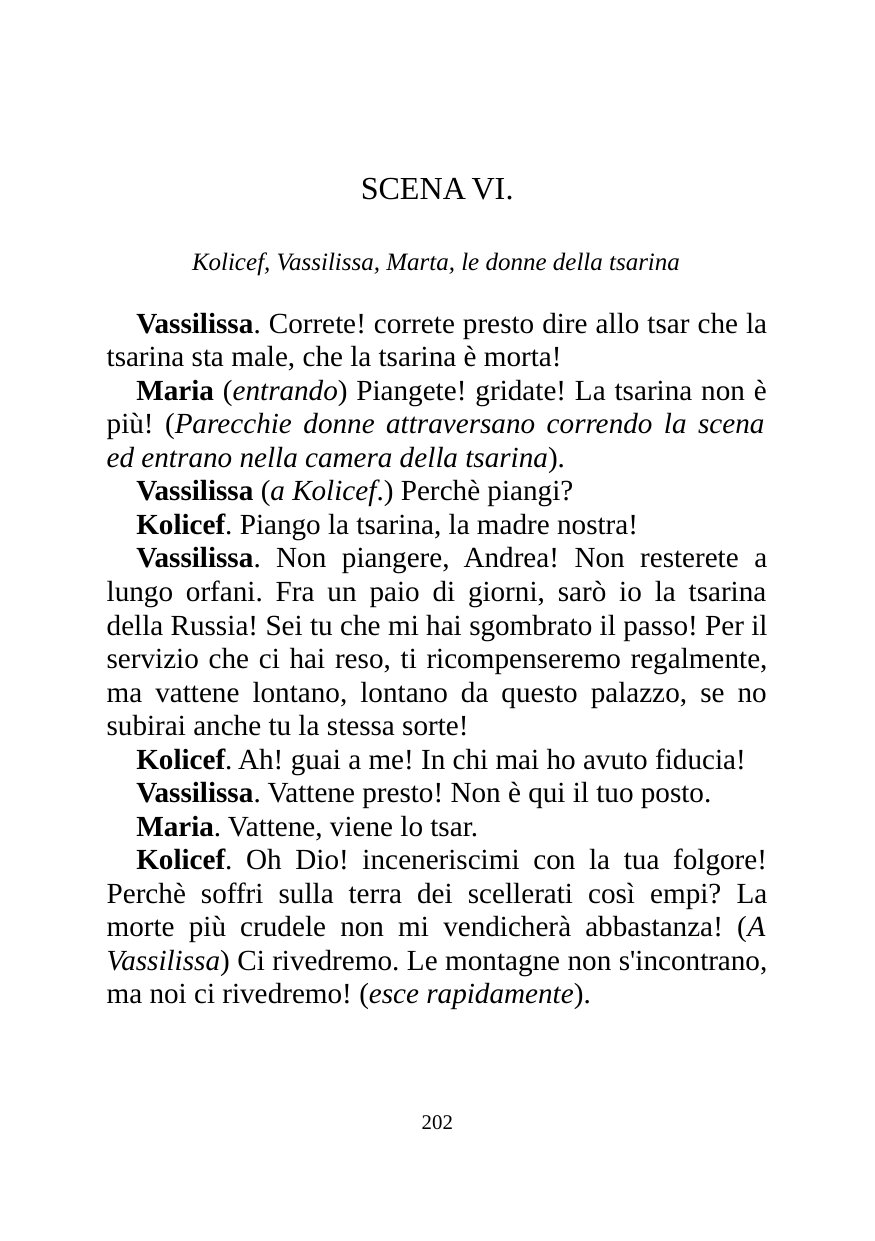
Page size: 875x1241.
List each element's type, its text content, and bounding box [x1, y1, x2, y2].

text Kolicef. Oh Dio! inceneriscimi con la tua folgore! Perchè soffri sulla terra dei scellerati così empi? La morte più crudele non mi vendicherà abbastanza! (A Vassilissa) Ci rivedremo. Le montagne non s'incontrano, ma noi ci rivedremo! (esce rapidamente). [106, 842, 768, 1010]
text Vassilissa. Correte! correte presto dire allo tsar che la tsarina sta male, che la tsarina è morta! [106, 306, 768, 373]
text Vassilissa. Vattene presto! Non è qui il tuo posto. [106, 775, 768, 809]
subtitle SCENA VI. [106, 169, 768, 206]
text Vassilissa. Non piangere, Andrea! Non resterete a lungo orfani. Fra un paio di giorni, sarò io la tsarina della Russia! Sei tu che mi hai sgombrato il passo! Per il servizio che ci hai reso, ti ricompenseremo regalmente, ma vattene lontano, lontano da questo palazzo, se no subirai anche tu la stessa sorte! [106, 541, 768, 742]
text Kolicef. Piango la tsarina, la madre nostra! [106, 507, 768, 541]
text Maria (entrando) Piangete! gridate! La tsarina non è più! (Parecchie donne attraversano correndo la scena ed entrano nella camera della tsarina). [106, 373, 768, 473]
subtitle Kolicef, Vassilissa, Marta, le donne della tsarina [106, 247, 768, 276]
text Kolicef. Ah! guai a me! In chi mai ho avuto fiducia! [106, 742, 768, 775]
text Maria. Vattene, viene lo tsar. [106, 809, 768, 842]
text Vassilissa (a Kolicef.) Perchè piangi? [106, 473, 768, 507]
